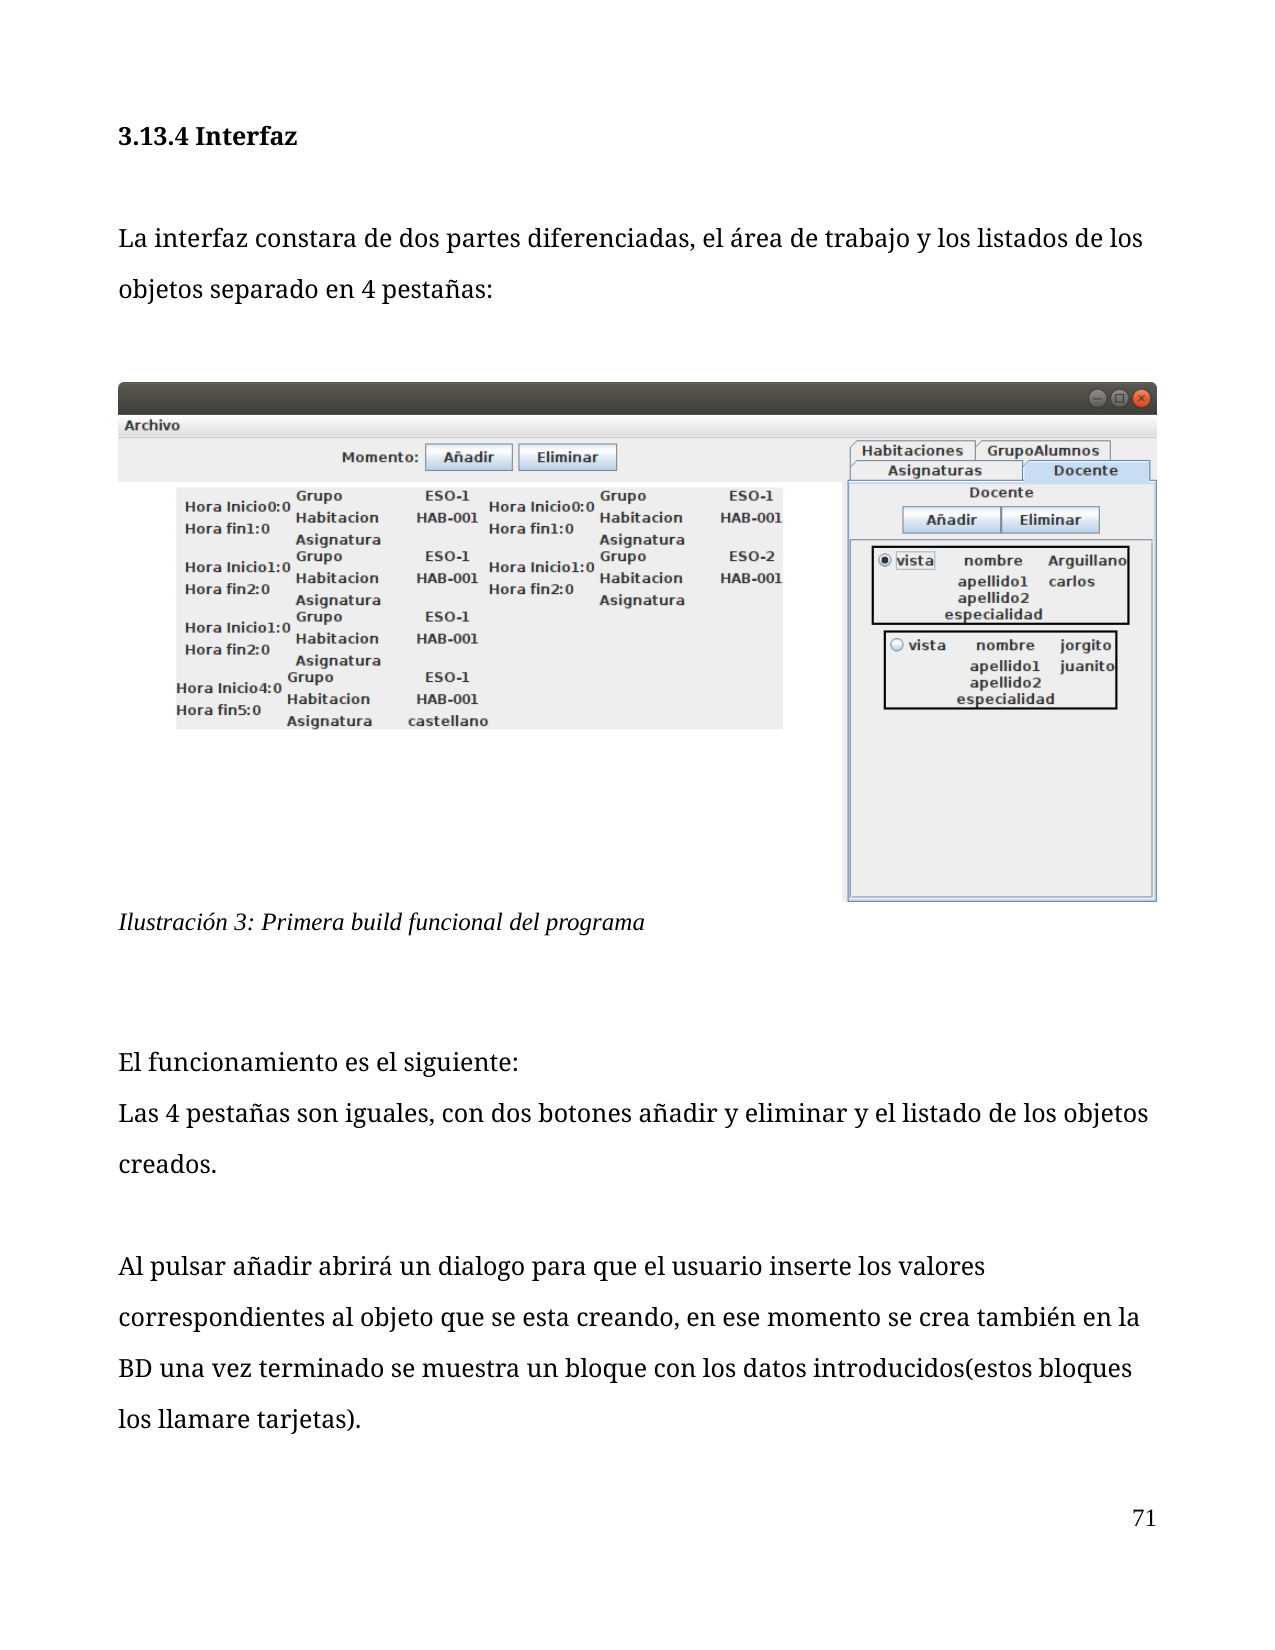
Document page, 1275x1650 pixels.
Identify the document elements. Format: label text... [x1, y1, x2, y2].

text La interfaz constara de dos partes diferenciadas, el área de trabajo y los listados de los objetos separado en 4 pestañas: [118, 220, 1157, 305]
text 3.13.4 Interfaz [118, 118, 1157, 152]
text Las 4 pestañas son iguales, con dos botones añadir y eliminar y el listado de los objetos creados. [118, 1096, 1157, 1181]
picture [118, 382, 1157, 902]
text El funcionamiento es el siguiente: [118, 1045, 1157, 1079]
text Ilustración 3: Primera build funcional del programa [118, 902, 1157, 936]
text Al pulsar añadir abrirá un dialogo para que el usuario inserte los valores correspondientes al objeto que se esta creando, en ese momento se crea también en la BD una vez terminado se muestra un bloque con los datos introducidos(estos bloques los llamare tarjetas). [118, 1249, 1157, 1436]
